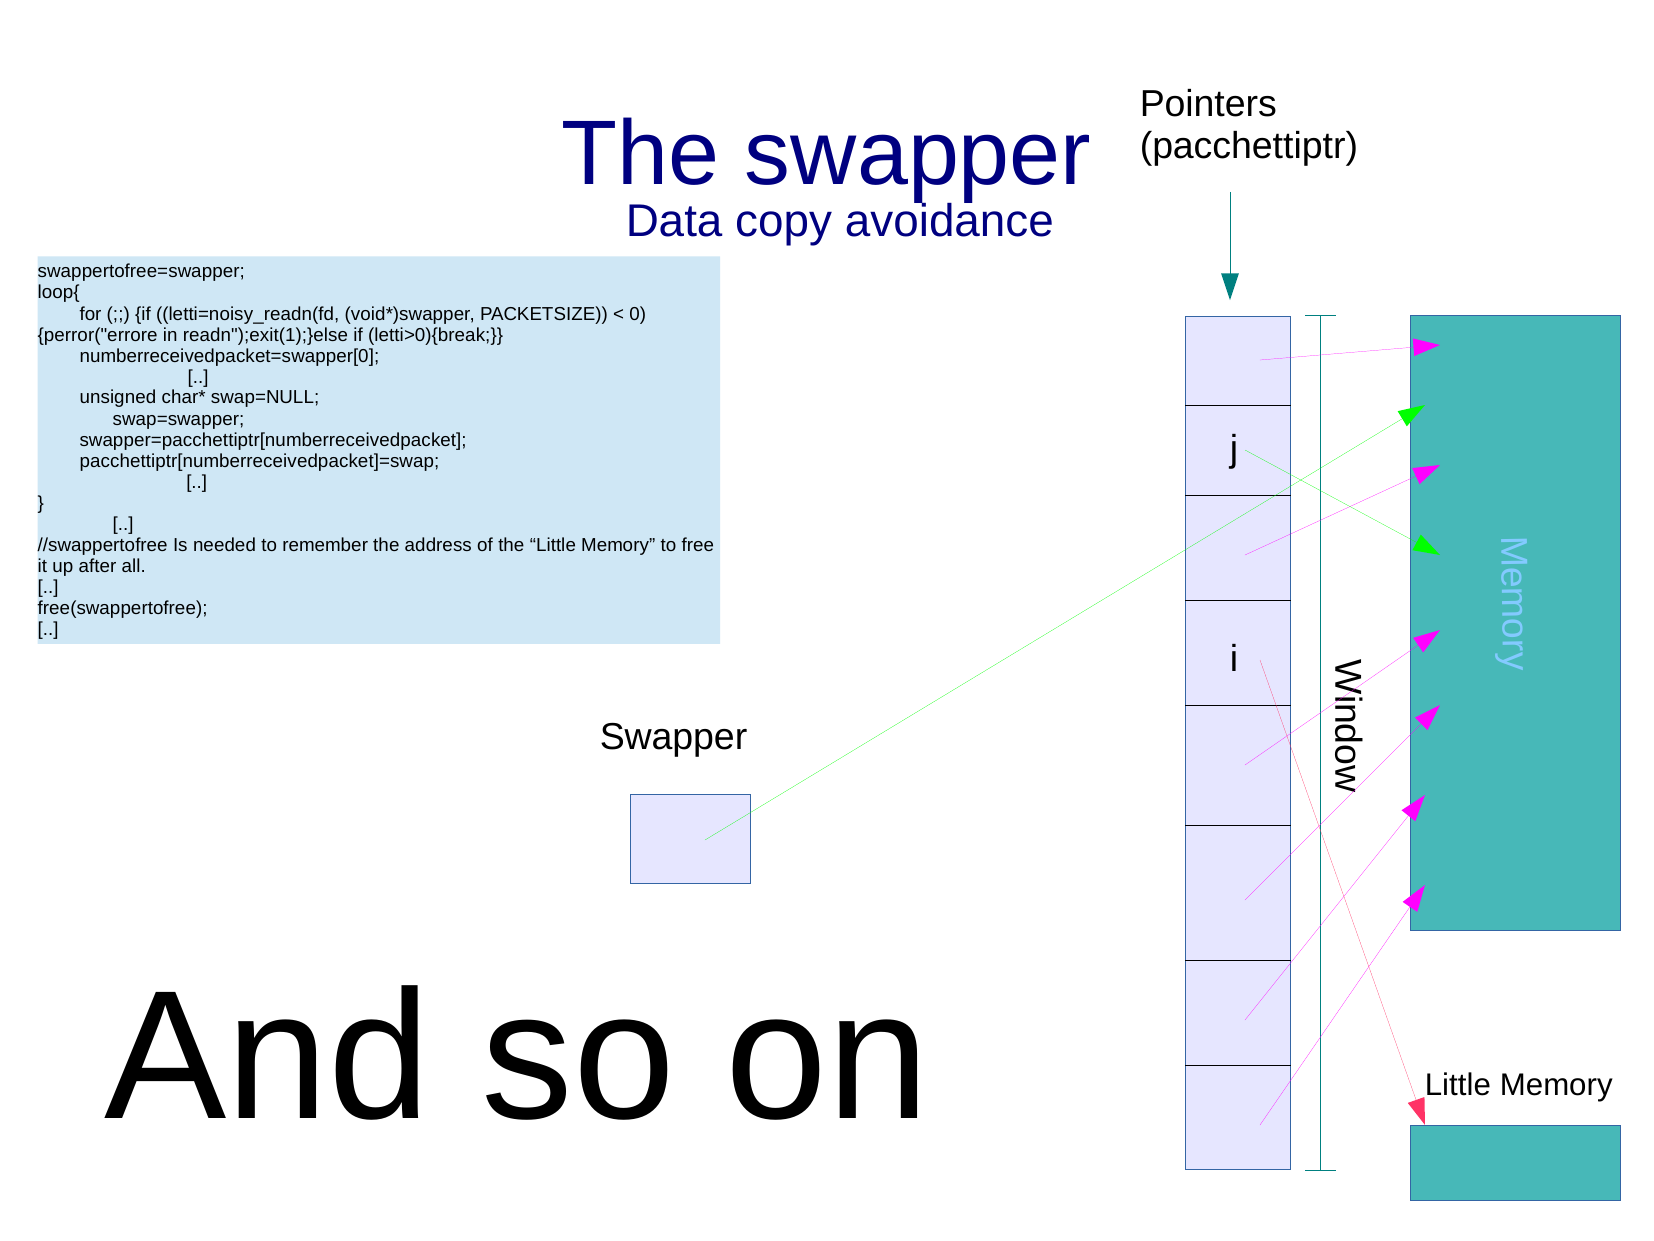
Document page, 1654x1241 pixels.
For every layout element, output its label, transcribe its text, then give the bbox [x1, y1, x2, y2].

text_box j [1215, 420, 1246, 477]
text_box swappertofree=swapper; loop{ for (;;) {if ((letti=noisy_readn(fd, (void*)swapper, PACKETSIZE)) < 0) {perror("errore in readn");exit(1);}else if (letti>0){break;}} numberreceivedpacket=swapper[0]; [..] unsigned char* swap=NULL; swap=swapper; swapper=pacchettiptr[numberreceivedpacket]; pacchettiptr[numberreceivedpacket]=swap; [..] } [..] //swappertofree Is needed to remember the address of the “Little Memory” to free it up after all. [..] free(swappertofree); [..] [37, 256, 721, 644]
text_box [1185, 496, 1272, 549]
text_box [1185, 1066, 1291, 1170]
text_box Window [1336, 770, 1377, 811]
text_box [1410, 315, 1621, 931]
text_box [1278, 487, 1291, 495]
text_box [1185, 406, 1291, 495]
text_box [1185, 706, 1291, 825]
text_box [1185, 826, 1291, 960]
text_box i [1215, 630, 1261, 687]
text_box Little Memory [1410, 1059, 1636, 1110]
text_box [1185, 961, 1291, 1065]
title The swapper [82, 49, 1571, 257]
text_box [1185, 601, 1291, 705]
text_box [630, 794, 751, 884]
text_box Memory [1485, 520, 1546, 691]
title Data copy avoidance [600, 195, 1081, 247]
text_box [1410, 1125, 1621, 1201]
text_box [1277, 706, 1291, 735]
text_box Pointers (pacchettiptr) [1125, 75, 1411, 174]
text_box Swapper [585, 708, 766, 766]
text_box Window [1320, 645, 1377, 712]
text_box And so on [90, 945, 1111, 1186]
text_box [1185, 496, 1291, 600]
text_box Window [1320, 675, 1377, 811]
text_box [1185, 316, 1291, 405]
